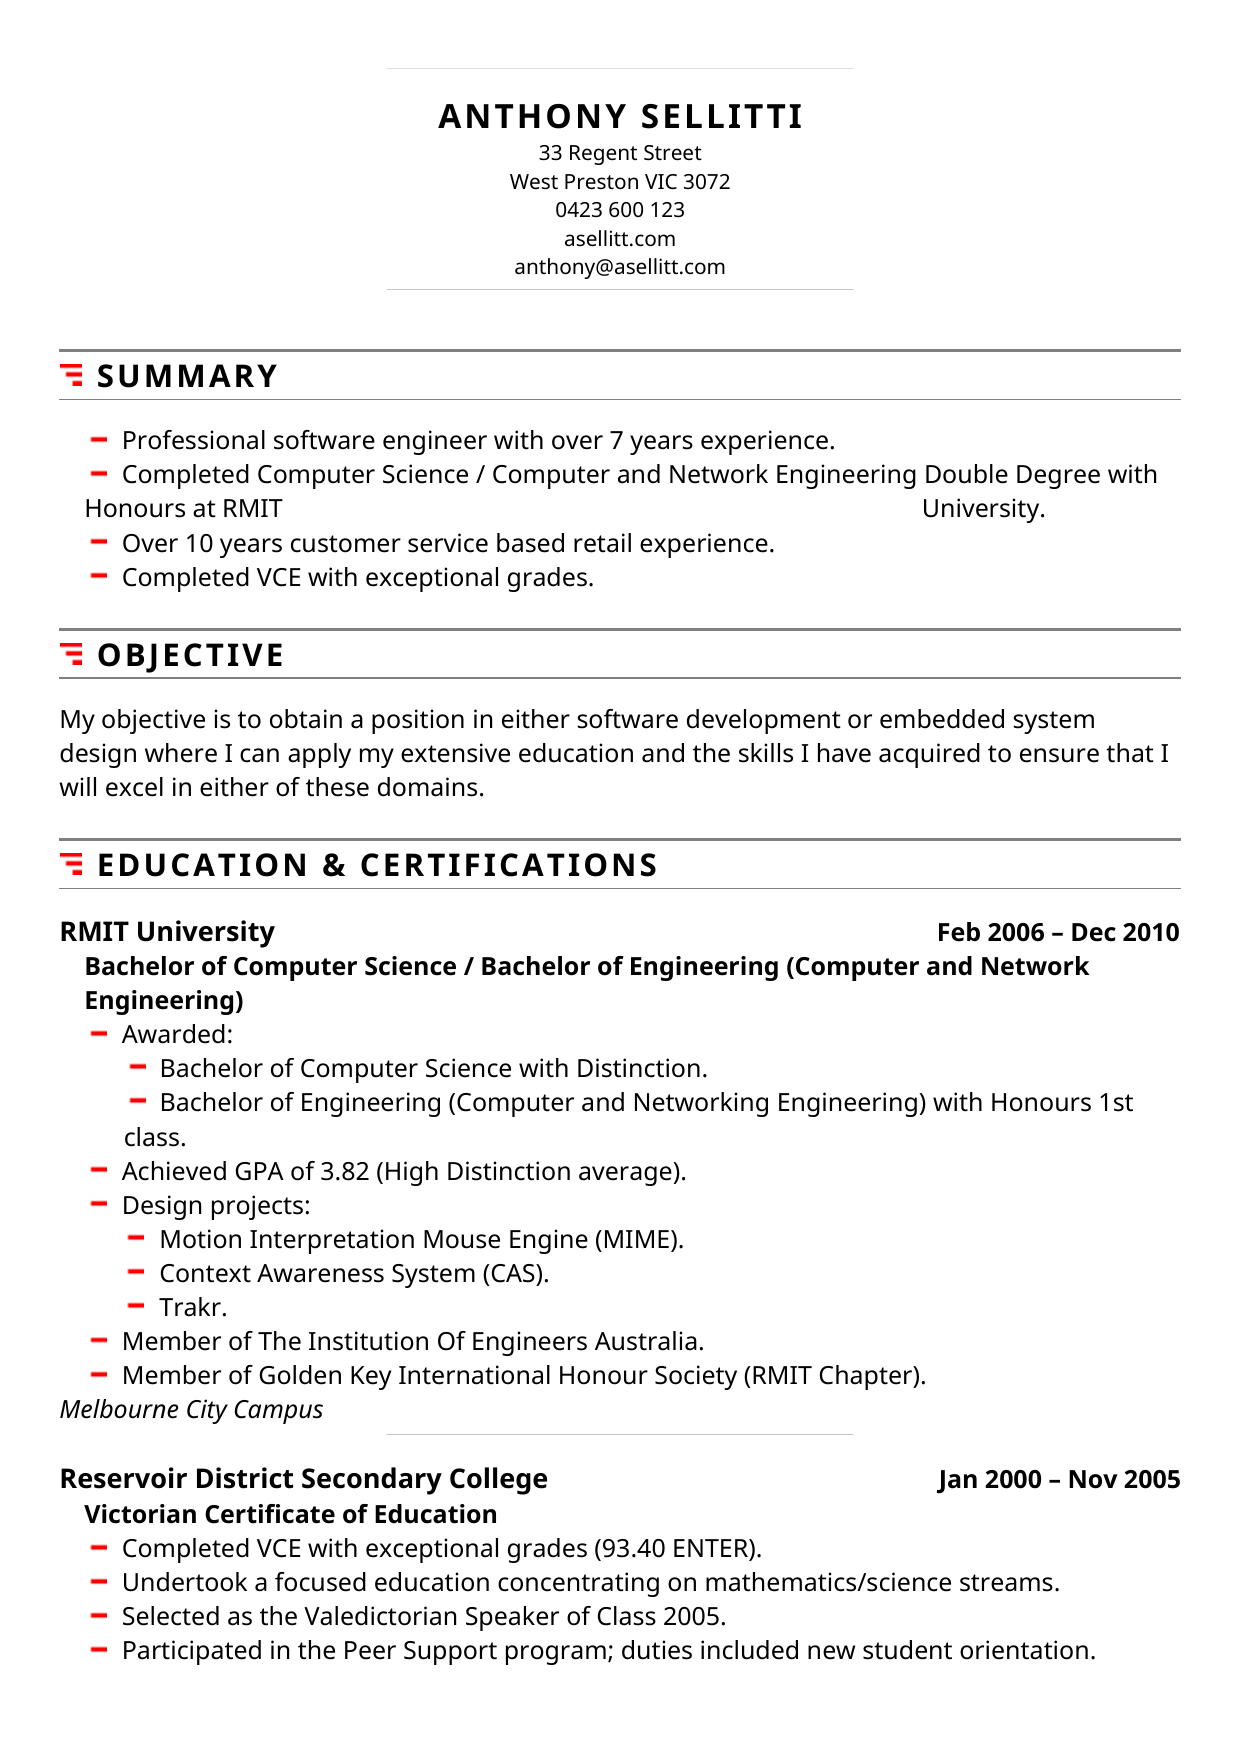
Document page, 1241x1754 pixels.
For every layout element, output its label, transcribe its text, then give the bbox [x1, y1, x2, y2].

list Participated in the Peer Support program; duties included new student orientation. [84, 1633, 1181, 1667]
picture [124, 1090, 146, 1112]
list Awarded: [84, 1017, 1181, 1051]
list SUMMARY [59, 352, 1181, 399]
list Professional software engineer with over 7 years experience. [84, 423, 1181, 457]
picture [122, 1295, 144, 1317]
picture [85, 1023, 107, 1045]
picture [60, 853, 82, 875]
list Selected as the Valedictorian Speaker of Class 2005. [84, 1599, 1181, 1633]
list Motion Interpretation Mouse Engine (MIME). [122, 1221, 1181, 1255]
text ANTHONY SELLITTI [59, 93, 1181, 138]
text Victorian Certificate of Education [84, 1497, 1181, 1531]
list Achieved GPA of 3.82 (High Distinction average). [84, 1153, 1181, 1187]
list Member of The Institution Of Engineers Australia. [84, 1323, 1181, 1358]
list EDUCATION & CERTIFICATIONS [59, 841, 1181, 888]
picture [85, 1364, 107, 1386]
picture [122, 1261, 144, 1283]
picture [85, 1330, 107, 1351]
text 0423 600 123 [59, 195, 1181, 224]
text West Preston VIC 3072 [59, 167, 1181, 195]
list Context Awareness System (CAS). [122, 1255, 1181, 1289]
picture [124, 1056, 146, 1078]
picture [60, 364, 82, 386]
list OBJECTIVE [59, 631, 1181, 677]
picture [85, 1193, 107, 1215]
text My objective is to obtain a position in either software development or embedded system design where I can apply my extensive education and the skills I have acquired to ensure that I will excel in either of these domains. [59, 702, 1181, 804]
list Design projects: [84, 1187, 1181, 1221]
text 33 Regent Street [59, 138, 1181, 167]
picture [386, 1434, 854, 1438]
list Member of Golden Key International Honour Society (RMIT Chapter). [84, 1358, 1181, 1392]
text asellitt.com [59, 224, 1181, 252]
list Bachelor of Engineering (Computer and Networking Engineering) with Honours 1st class. [123, 1085, 1181, 1153]
picture [85, 1605, 107, 1627]
list Completed VCE with exceptional grades (93.40 ENTER). [84, 1531, 1181, 1565]
picture [85, 531, 107, 553]
picture [85, 429, 107, 451]
picture [122, 1227, 144, 1249]
list Undertook a focused education concentrating on mathematics/science streams. [84, 1565, 1181, 1599]
picture [60, 643, 82, 665]
text RMIT University Feb 2006 – Dec 2010 Bachelor of Computer Science / Bachelor of Engineering (Computer and Network Engineering) [59, 912, 1180, 1017]
picture [85, 1537, 107, 1559]
list Trakr. [122, 1289, 1181, 1323]
list Completed VCE with exceptional grades. [84, 559, 1181, 593]
list Bachelor of Computer Science with Distinction. [123, 1051, 1181, 1085]
list Completed Computer Science / Computer and Network Engineering Double Degree with Honours at RMIT University. [84, 457, 1181, 525]
picture [85, 565, 107, 587]
text Reservoir District Secondary College Jan 2000 – Nov 2005 [59, 1460, 1181, 1497]
list Over 10 years customer service based retail experience. [84, 525, 1181, 559]
text anthony@asellitt.com [59, 252, 1181, 281]
picture [85, 1639, 107, 1661]
picture [85, 1571, 107, 1593]
picture [386, 289, 854, 293]
picture [85, 1159, 107, 1181]
text Melbourne City Campus [59, 1392, 1181, 1426]
picture [85, 463, 107, 485]
